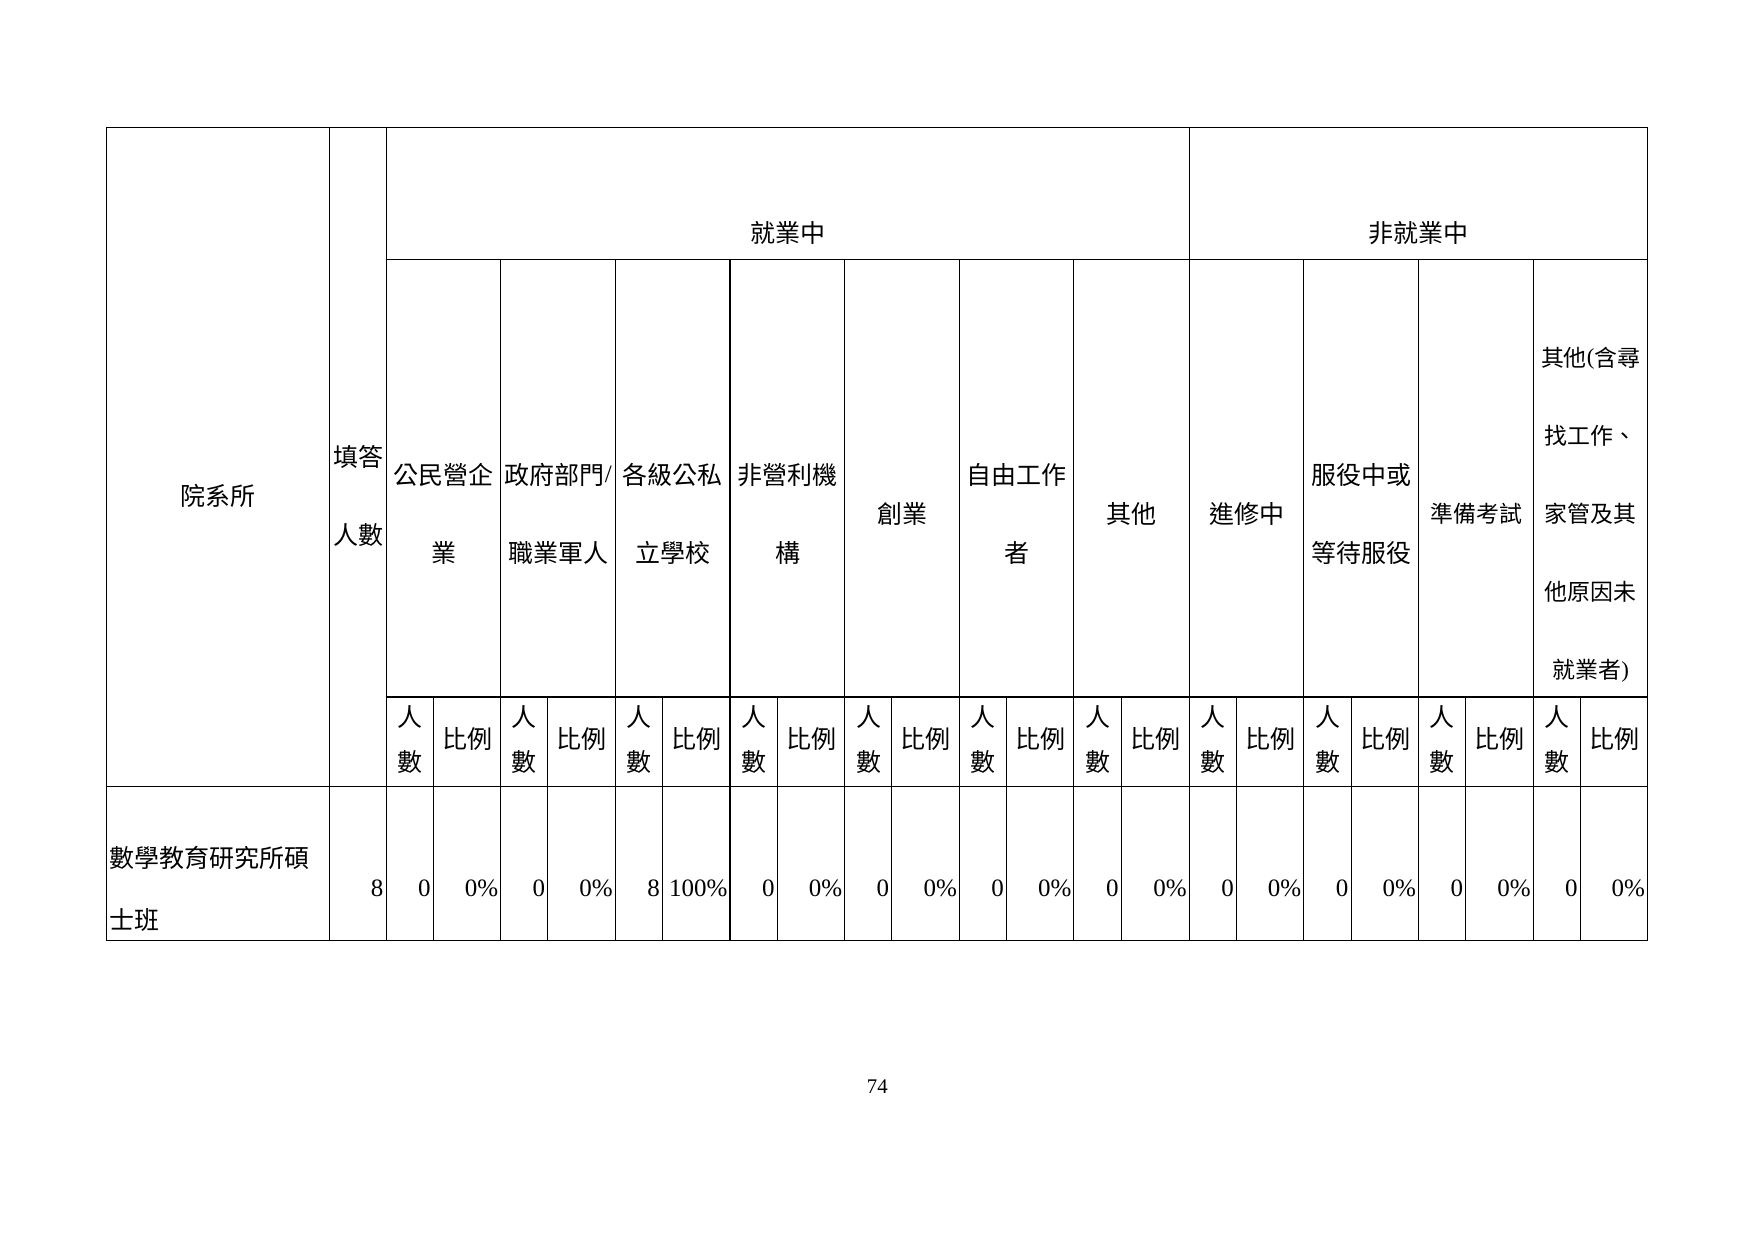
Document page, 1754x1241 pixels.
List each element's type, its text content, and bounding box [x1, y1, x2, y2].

table_cell 其他(含尋找工作、家管及其他原因未就業者) [1534, 260, 1647, 696]
table_header 填答 人數 [330, 128, 386, 786]
table_cell 比例 [434, 698, 500, 786]
table_cell 其他 [1074, 260, 1189, 696]
table_cell 0 [1074, 787, 1121, 940]
table_cell 創業 [845, 260, 959, 696]
table_cell 0 [1534, 787, 1580, 940]
table_cell 0% [892, 787, 959, 940]
table_cell 進修中 [1190, 260, 1303, 696]
table_cell 8 [616, 787, 662, 940]
table_cell 人數 [1074, 698, 1121, 786]
table_cell 0% [1352, 787, 1418, 940]
table_header 非就業中 [1190, 128, 1647, 259]
table_cell 0 [960, 787, 1006, 940]
table_cell 人數 [616, 698, 662, 786]
table_cell 服役中或等待服役 [1304, 260, 1418, 696]
table_cell 人數 [501, 698, 547, 786]
table_cell 準備考試 [1419, 260, 1533, 696]
table_cell 比例 [548, 698, 615, 786]
table_cell 人數 [731, 698, 777, 786]
table_cell 人數 [1534, 698, 1580, 786]
table_cell 0 [845, 787, 891, 940]
table_cell 非營利機構 [731, 260, 844, 696]
table_cell 100% [663, 787, 729, 940]
table_cell 0% [548, 787, 615, 940]
table_cell 人數 [387, 698, 433, 786]
table_cell 人數 [1190, 698, 1236, 786]
table_cell 比例 [1581, 698, 1647, 786]
table_cell 0 [1304, 787, 1351, 940]
table_cell 0% [434, 787, 500, 940]
table_cell 0 [731, 787, 777, 940]
table_cell 0% [1237, 787, 1303, 940]
table_header 院系所 [107, 128, 329, 786]
table_cell 人數 [1419, 698, 1465, 786]
table_cell 0 [387, 787, 433, 940]
table_cell 0% [1007, 787, 1073, 940]
table_cell 0% [778, 787, 844, 940]
table_cell 0% [1581, 787, 1647, 940]
table_cell 各級公私立學校 [616, 260, 729, 696]
table_cell 0 [1190, 787, 1236, 940]
table_cell 0 [501, 787, 547, 940]
table_cell 0% [1122, 787, 1189, 940]
table_cell 比例 [1352, 698, 1418, 786]
table_cell 比例 [663, 698, 729, 786]
table_cell 人數 [960, 698, 1006, 786]
table_cell 0 [1419, 787, 1465, 940]
table_cell 人數 [1304, 698, 1351, 786]
table_cell 比例 [1466, 698, 1533, 786]
table_cell 數學教育研究所碩士班 [107, 787, 329, 940]
table_cell 政府部門/職業軍人 [501, 260, 615, 696]
table_cell 比例 [1237, 698, 1303, 786]
table_cell 比例 [1122, 698, 1189, 786]
table_cell 0% [1466, 787, 1533, 940]
table_cell 8 [330, 787, 386, 940]
table_cell 比例 [778, 698, 844, 786]
table_cell 公民營企業 [387, 260, 500, 696]
table_header 就業中 [387, 128, 1189, 259]
table_cell 自由工作者 [960, 260, 1073, 696]
table_cell 人數 [845, 698, 891, 786]
table_cell 比例 [1007, 698, 1073, 786]
table_cell 比例 [892, 698, 959, 786]
